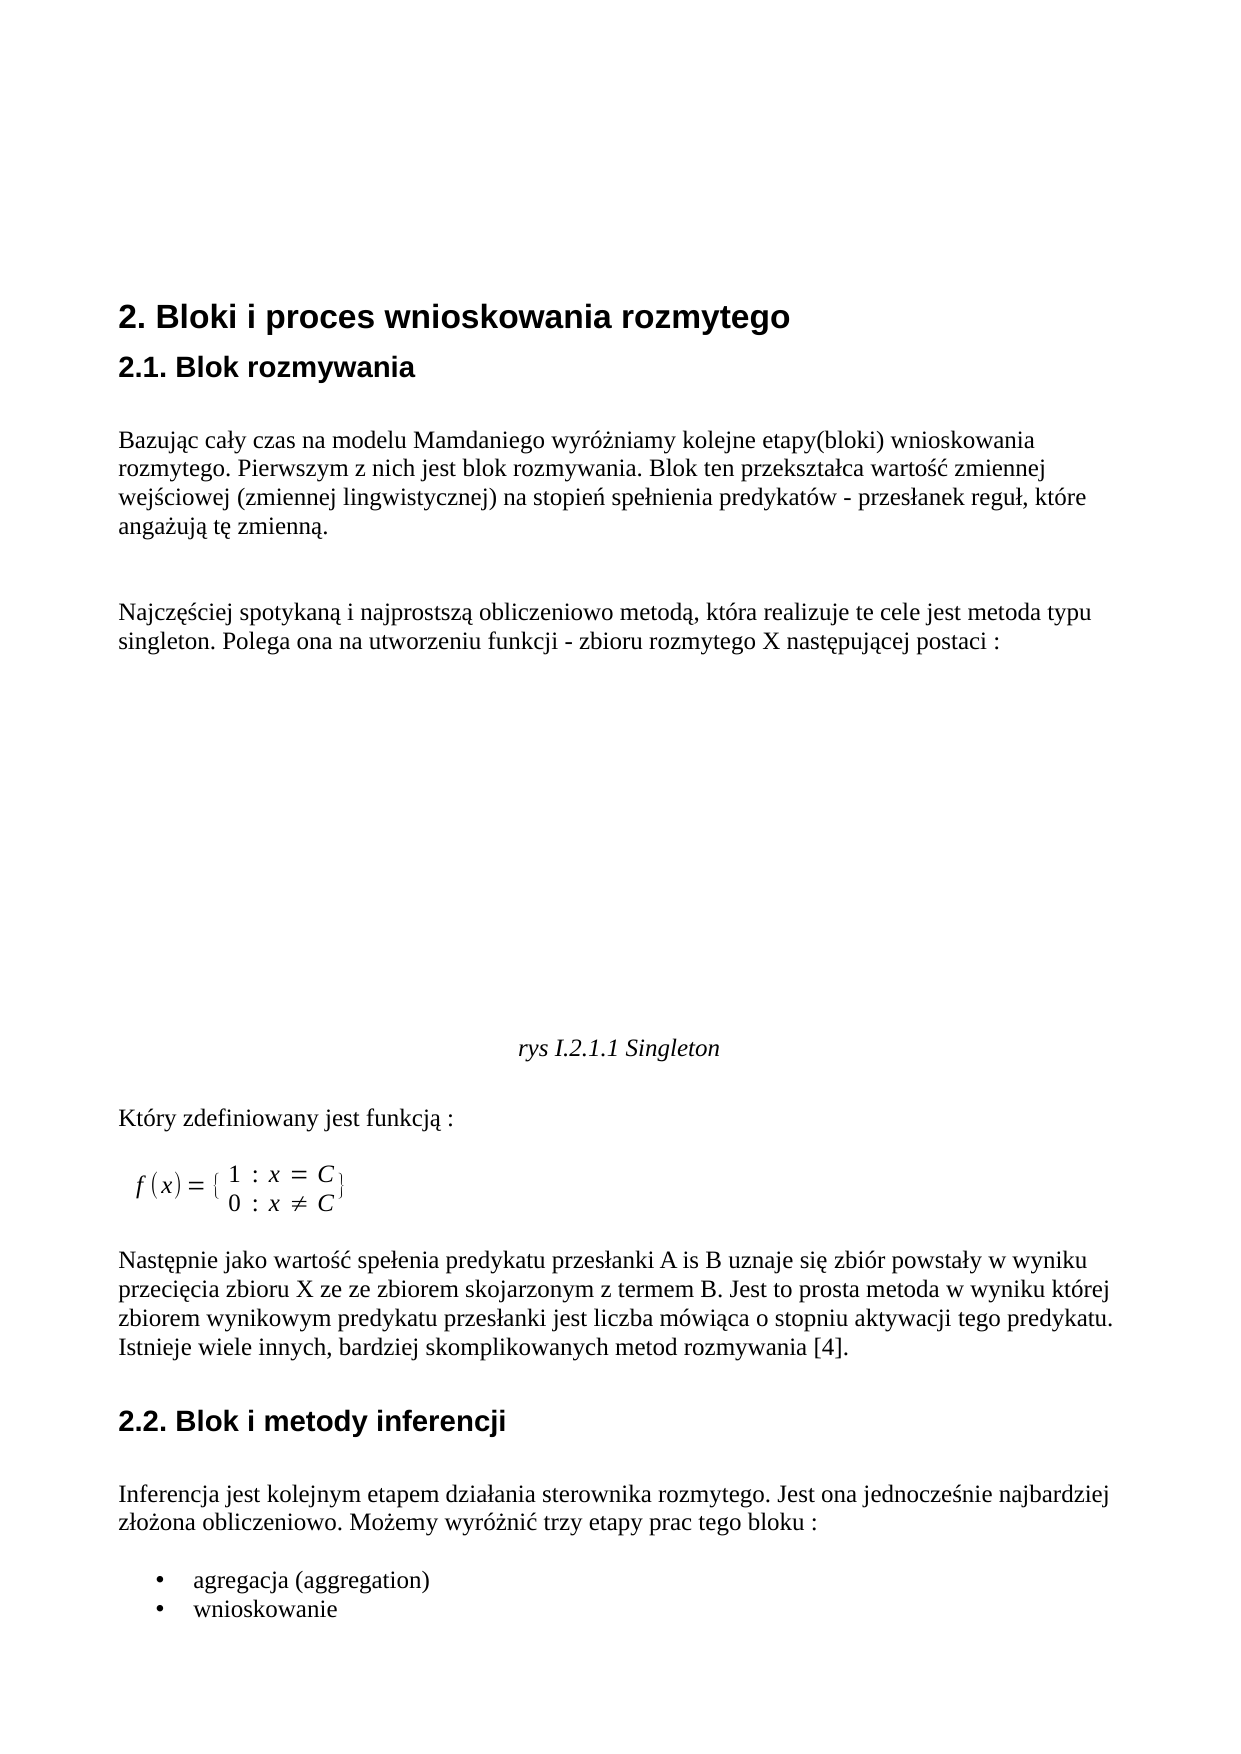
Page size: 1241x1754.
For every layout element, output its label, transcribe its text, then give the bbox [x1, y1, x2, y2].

subtitle 2.1. Blok rozmywania [118, 350, 1122, 383]
text Następnie jako wartość spełenia predykatu przesłanki A is B uznaje się zbiór powstały w wyniku przecięcia zbioru X ze ze zbiorem skojarzonym z termem B. Jest to prosta metoda w wyniku której zbiorem wynikowym predykatu przesłanki jest liczba mówiąca o stopniu aktywacji tego predykatu. Istnieje wiele innych, bardziej skomplikowanych metod rozmywania [4]. [118, 1245, 1122, 1360]
subtitle 2. Bloki i proces wnioskowania rozmytego [118, 297, 1122, 335]
list wnioskowanie [156, 1594, 1122, 1622]
text Inferencja jest kolejnym etapem działania sterownika rozmytego. Jest ona jednocześnie najbardziej złożona obliczeniowo. Możemy wyróżnić trzy etapy prac tego bloku : [118, 1479, 1122, 1536]
text Który zdefiniowany jest funkcją : [118, 1103, 1122, 1131]
text Najczęściej spotykaną i najprostszą obliczeniowo metodą, która realizuje te cele jest metoda typu singleton. Polega ona na utworzeniu funkcji - zbioru rozmytego X następującej postaci : [118, 597, 1122, 655]
text Bazując cały czas na modelu Mamdaniego wyróżniamy kolejne etapy(bloki) wnioskowania rozmytego. Pierwszym z nich jest blok rozmywania. Blok ten przekształca wartość zmiennej wejściowej (zmiennej lingwistycznej) na stopień spełnienia predykatów - przesłanek reguł, które angażują tę zmienną. [118, 425, 1122, 540]
subtitle 2.2. Blok i metody inferencji [118, 1404, 1122, 1437]
list agregacja (aggregation) [156, 1565, 1122, 1594]
text rys I.2.1.1 Singleton [118, 696, 1122, 1061]
